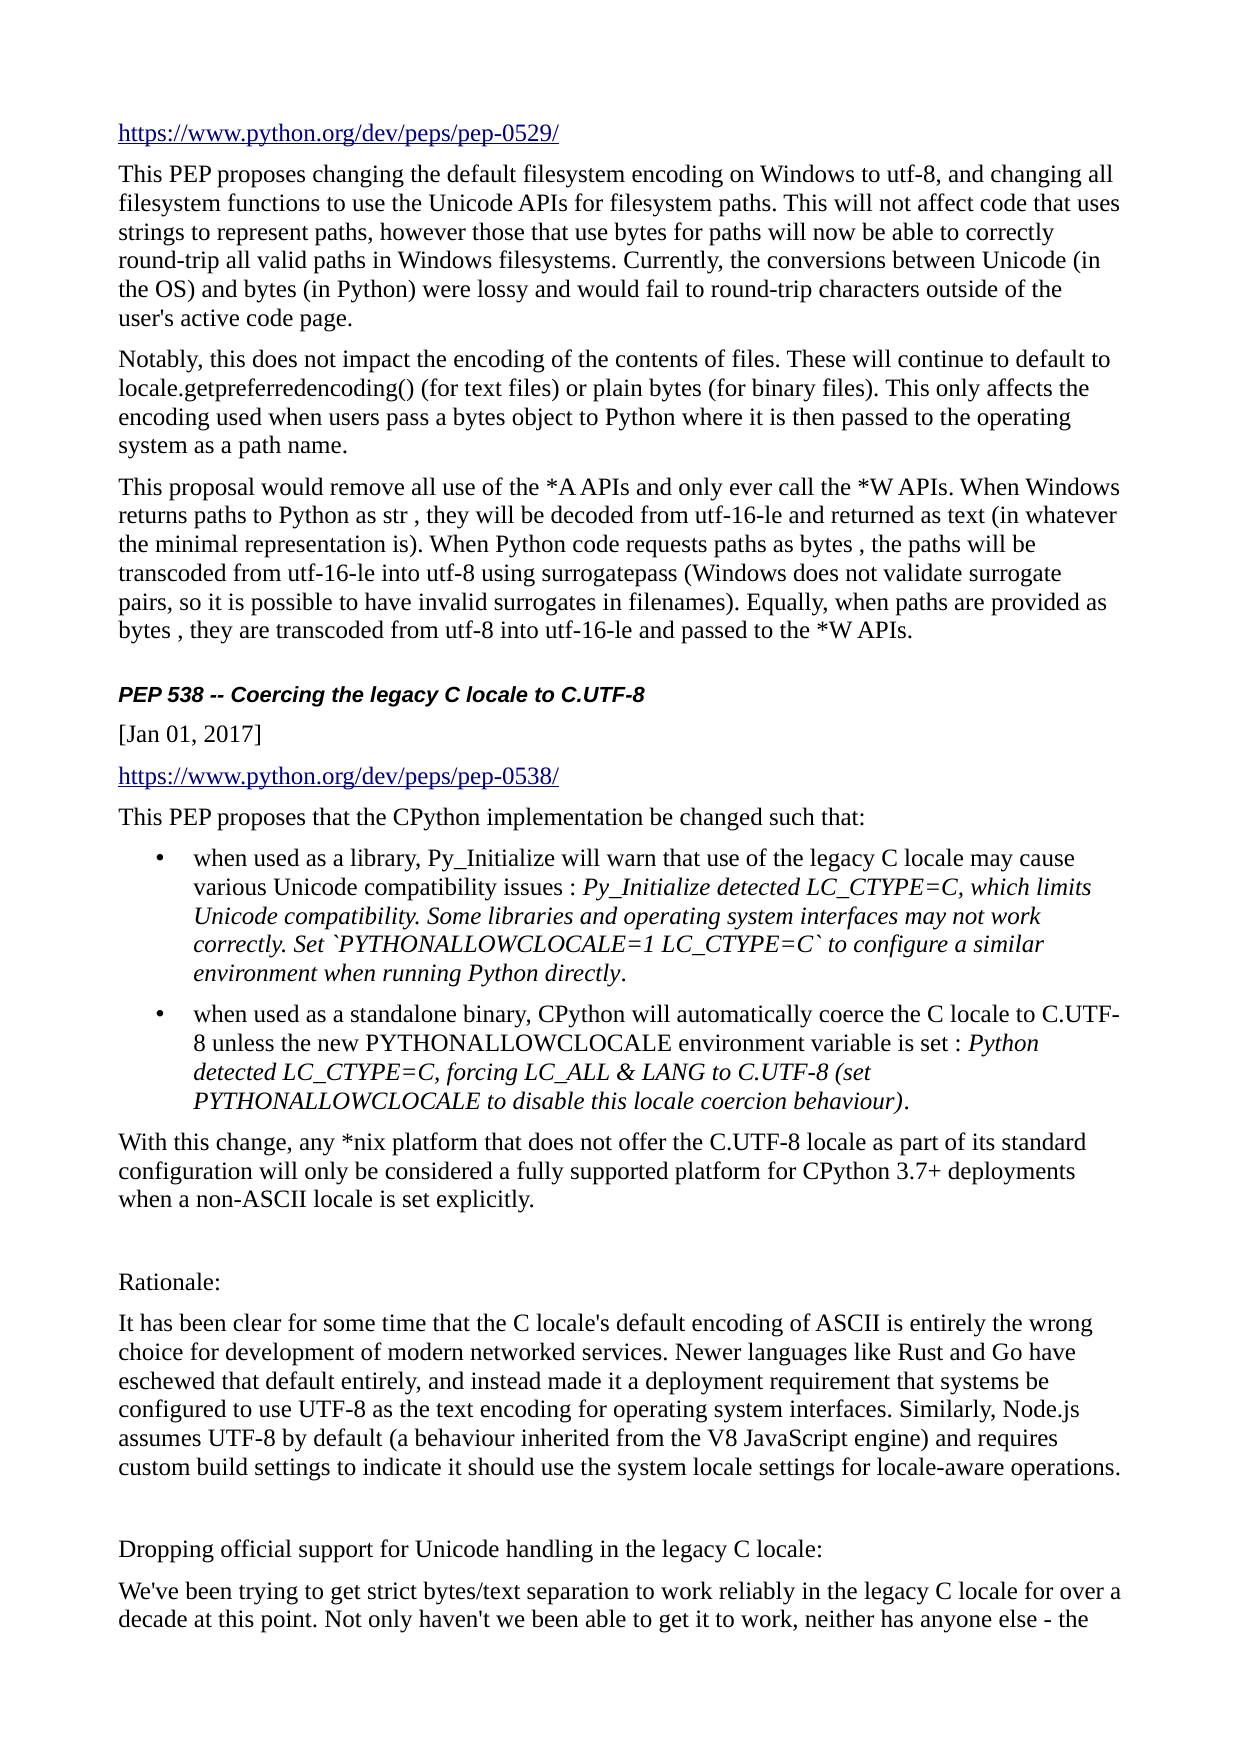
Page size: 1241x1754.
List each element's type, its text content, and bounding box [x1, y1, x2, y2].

list when used as a standalone binary, CPython will automatically coerce the C locale to C.UTF-8 unless the new PYTHONALLOWCLOCALE environment variable is set : Python detected LC_CTYPE=C, forcing LC_ALL & LANG to C.UTF-8 (set PYTHONALLOWCLOCALE to disable this locale coercion behaviour). [156, 999, 1122, 1114]
text It has been clear for some time that the C locale's default encoding of ASCII is entirely the wrong choice for development of modern networked services. Newer languages like Rust and Go have eschewed that default entirely, and instead made it a deployment requirement that systems be configured to use UTF-8 as the text encoding for operating system interfaces. Similarly, Node.js assumes UTF-8 by default (a behaviour inherited from the V8 JavaScript engine) and requires custom build settings to indicate it should use the system locale settings for locale-aware operations. [118, 1308, 1122, 1481]
list when used as a library, Py_Initialize will warn that use of the legacy C locale may cause various Unicode compatibility issues : Py_Initialize detected LC_CTYPE=C, which limits Unicode compatibility. Some libraries and operating system interfaces may not work correctly. Set `PYTHONALLOWCLOCALE=1 LC_CTYPE=C` to configure a similar environment when running Python directly. [156, 843, 1122, 987]
text https://www.python.org/dev/peps/pep-0538/ [118, 761, 1122, 789]
text This proposal would remove all use of the *A APIs and only ever call the *W APIs. When Windows returns paths to Python as str , they will be decoded from utf-16-le and returned as text (in whatever the minimal representation is). When Python code requests paths as bytes , the paths will be transcoded from utf-16-le into utf-8 using surrogatepass (Windows does not validate surrogate pairs, so it is possible to have invalid surrogates in filenames). Equally, when paths are provided as bytes , they are transcoded from utf-8 into utf-16-le and passed to the *W APIs. [118, 472, 1122, 644]
subtitle PEP 538 -- Coercing the legacy C locale to C.UTF-8 [118, 682, 1122, 707]
text We've been trying to get strict bytes/text separation to work reliably in the legacy C locale for over a decade at this point. Not only haven't we been able to get it to work, neither has anyone else - the [118, 1576, 1122, 1633]
text This PEP proposes changing the default filesystem encoding on Windows to utf-8, and changing all filesystem functions to use the Unicode APIs for filesystem paths. This will not affect code that uses strings to represent paths, however those that use bytes for paths will now be able to correctly round-trip all valid paths in Windows filesystems. Currently, the conversions between Unicode (in the OS) and bytes (in Python) were lossy and would fail to round-trip characters outside of the user's active code page. [118, 159, 1122, 332]
text Dropping official support for Unicode handling in the legacy C locale: [118, 1534, 1122, 1563]
text Notably, this does not impact the encoding of the contents of files. These will continue to default to locale.getpreferredencoding() (for text files) or plain bytes (for binary files). This only affects the encoding used when users pass a bytes object to Python where it is then passed to the operating system as a path name. [118, 344, 1122, 459]
text This PEP proposes that the CPython implementation be changed such that: [118, 802, 1122, 831]
text With this change, any *nix platform that does not offer the C.UTF-8 locale as part of its standard configuration will only be considered a fully supported platform for CPython 3.7+ deployments when a non-ASCII locale is set explicitly. [118, 1127, 1122, 1213]
text [Jan 01, 2017] [118, 719, 1122, 748]
text https://www.python.org/dev/peps/pep-0529/ [118, 118, 1122, 147]
text Rationale: [118, 1267, 1122, 1296]
